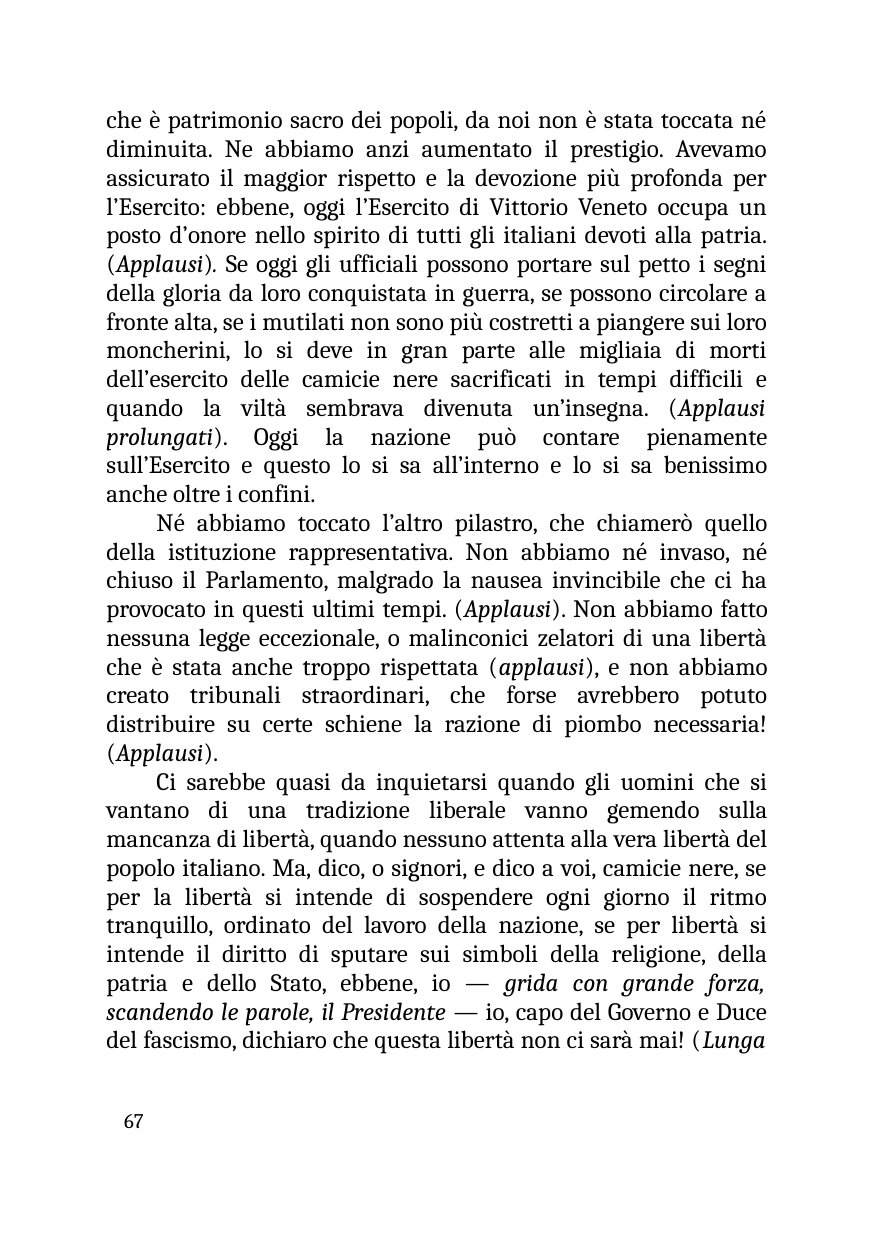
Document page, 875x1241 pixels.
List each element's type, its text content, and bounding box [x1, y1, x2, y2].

text Ci sarebbe quasi da inquietarsi quando gli uomini che si vantano di una tradizione liberale vanno gemendo sulla mancanza di libertà, quando nessuno attenta alla vera libertà del popolo italiano. Ma, dico, o signori, e dico a voi, camicie nere, se per la libertà si intende di sospendere ogni giorno il ritmo tranquillo, ordinato del lavoro della nazione, se per libertà si intende il diritto di sputare sui simboli della religione, della patria e dello Stato, ebbene, io — grida con grande forza, scandendo le parole, il Presidente — io, capo del Governo e Duce del fascismo, dichiaro che questa libertà non ci sarà mai! (Lunga [106, 767, 768, 1055]
text Né abbiamo toccato l’altro pilastro, che chiamerò quello della istituzione rappresentativa. Non abbiamo né invaso, né chiuso il Parlamento, malgrado la nausea invincibile che ci ha provocato in questi ultimi tempi. (Applausi). Non abbiamo fatto nessuna legge eccezionale, o malinconici zelatori di una libertà che è stata anche troppo rispettata (applausi), e non abbiamo creato tribunali straordinari, che forse avrebbero potuto distribuire su certe schiene la razione di piombo necessaria! (Applausi). [106, 509, 768, 767]
text che è patrimonio sacro dei popoli, da noi non è stata toccata né diminuita. Ne abbiamo anzi aumentato il prestigio. Avevamo assicurato il maggior rispetto e la devozione più profonda per l’Esercito: ebbene, oggi l’Esercito di Vittorio Veneto occupa un posto d’onore nello spirito di tutti gli italiani devoti alla patria. (Applausi). Se oggi gli ufficiali possono portare sul petto i segni della gloria da loro conquistata in guerra, se possono circolare a fronte alta, se i mutilati non sono più costretti a piangere sui loro moncherini, lo si deve in gran parte alle migliaia di morti dell’esercito delle camicie nere sacrificati in tempi difficili e quando la viltà sembrava divenuta un’insegna. (Applausi prolungati). Oggi la nazione può contare pienamente sull’Esercito e questo lo si sa all’interno e lo si sa benissimo anche oltre i confini. [106, 106, 768, 509]
